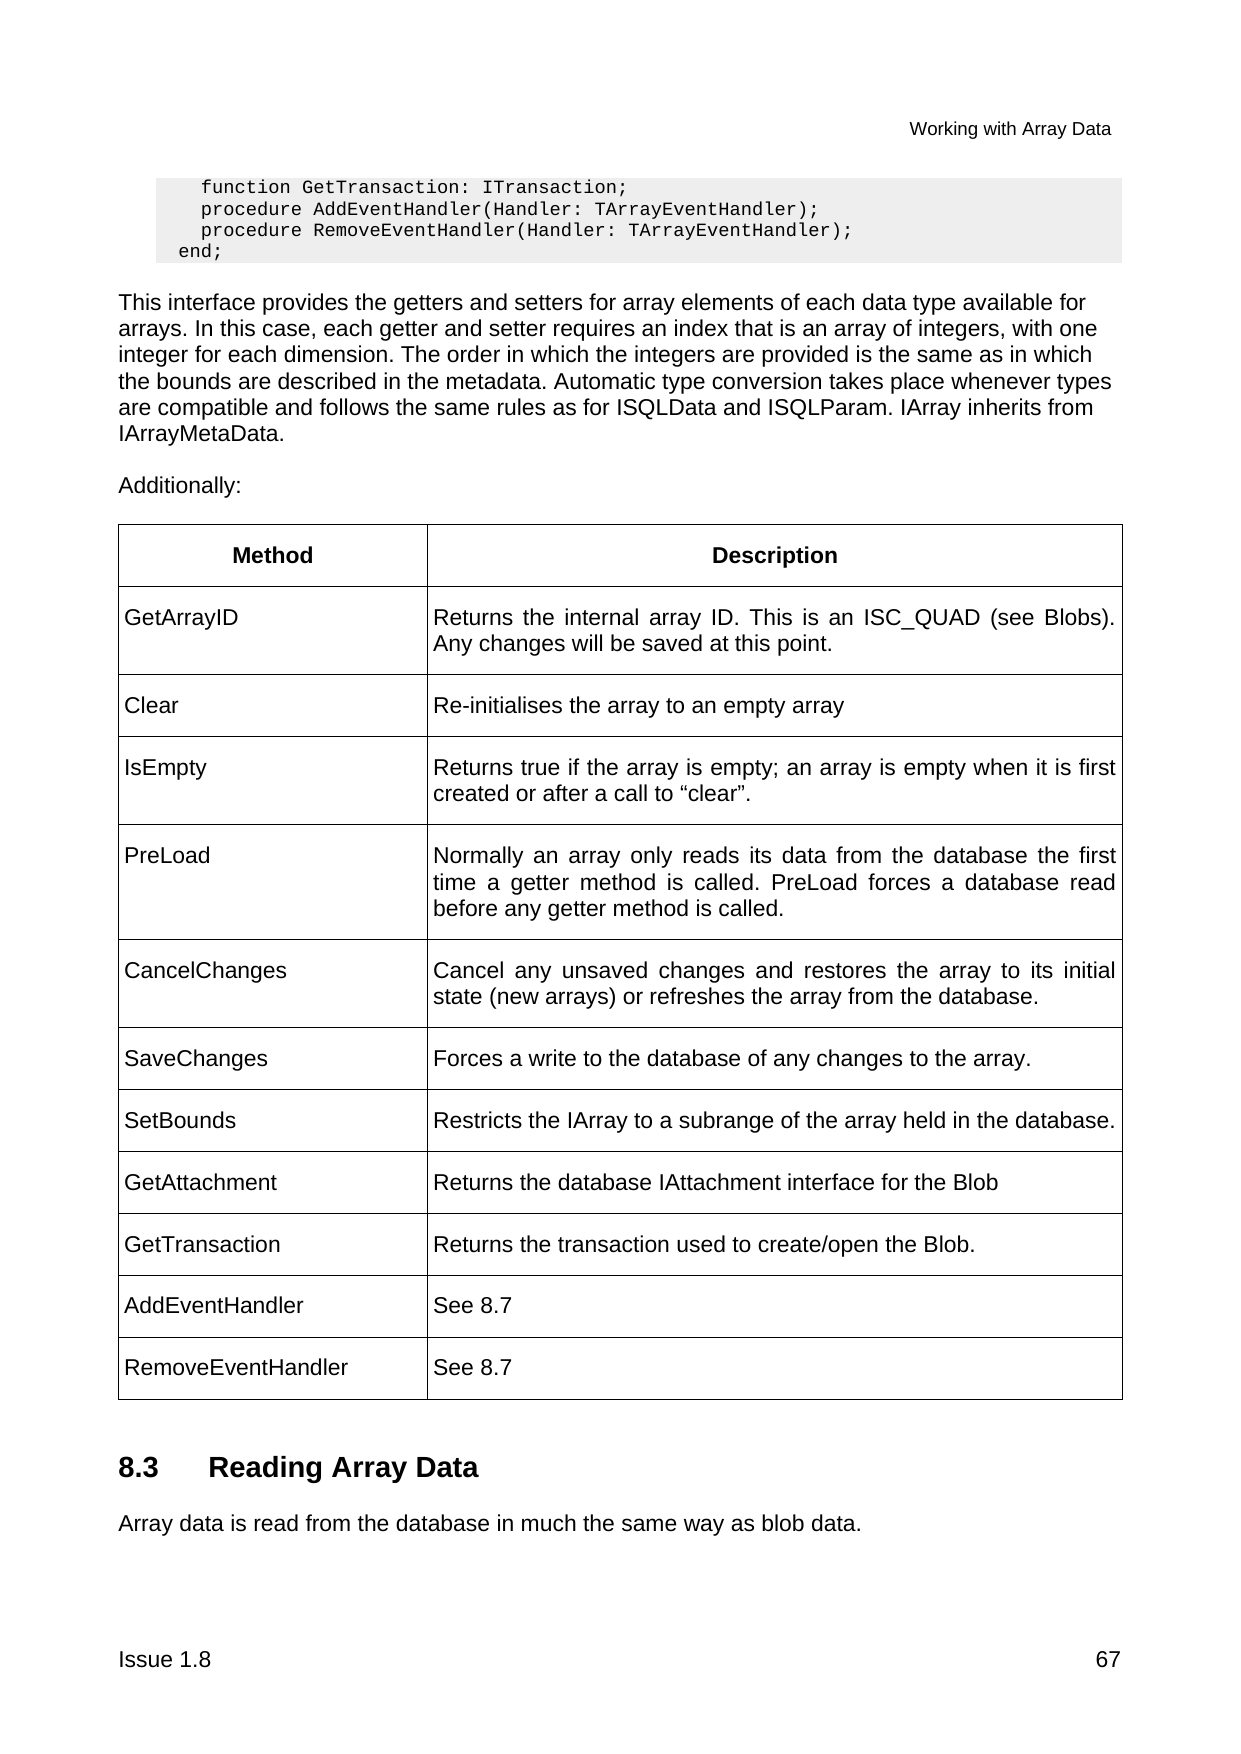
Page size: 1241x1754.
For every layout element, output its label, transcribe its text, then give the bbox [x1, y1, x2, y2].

text Additionally: [118, 472, 1122, 499]
table_cell SetBounds [119, 1090, 427, 1151]
table_cell See 8.7 [428, 1338, 1122, 1398]
table_cell Normally an array only reads its data from the database the first time a getter method is called. PreLoad forces a database read before any getter method is called. [428, 825, 1122, 939]
table_cell Returns the database IAttachment interface for the Blob [428, 1152, 1122, 1213]
table_header Method [119, 525, 427, 586]
table_cell Returns the internal array ID. This is an ISC_QUAD (see Blobs). Any changes will be saved at this point. [428, 587, 1122, 674]
text Array data is read from the database in much the same way as blob data. [118, 1509, 1122, 1536]
text procedure AddEventHandler(Handler: TArrayEventHandler); [156, 199, 1122, 221]
table_cell Returns the transaction used to create/open the Blob. [428, 1214, 1122, 1275]
subtitle Reading Array Data [118, 1450, 1122, 1484]
table_cell Cancel any unsaved changes and restores the array to its initial state (new arrays) or refreshes the array from the database. [428, 940, 1122, 1027]
text function GetTransaction: ITransaction; [156, 178, 1122, 199]
text procedure RemoveEventHandler(Handler: TArrayEventHandler); [156, 221, 1122, 242]
table_cell PreLoad [119, 825, 427, 939]
text This interface provides the getters and setters for array elements of each data type available for arrays. In this case, each getter and setter requires an index that is an array of integers, with one integer for each dimension. The order in which the integers are provided is the same as in which the bounds are described in the metadata. Automatic type conversion takes place whenever types are compatible and follows the same rules as for ISQLData and ISQLParam. IArray inherits from IArrayMetaData. [118, 289, 1122, 447]
table_cell IsEmpty [119, 737, 427, 824]
table_cell GetAttachment [119, 1152, 427, 1213]
table_cell AddEventHandler [119, 1276, 427, 1337]
table_cell Clear [119, 675, 427, 736]
table_cell GetTransaction [119, 1214, 427, 1275]
table_cell CancelChanges [119, 940, 427, 1027]
table_cell Restricts the IArray to a subrange of the array held in the database. [428, 1090, 1122, 1151]
table_header Description [428, 525, 1122, 586]
table_cell SaveChanges [119, 1028, 427, 1089]
text end; [156, 242, 1122, 263]
table_cell See 8.7 [428, 1276, 1122, 1337]
table_cell GetArrayID [119, 587, 427, 674]
table_cell Re-initialises the array to an empty array [428, 675, 1122, 736]
table_cell Returns true if the array is empty; an array is empty when it is first created or after a call to “clear”. [428, 737, 1122, 824]
table_cell RemoveEventHandler [119, 1338, 427, 1398]
table_cell Forces a write to the database of any changes to the array. [428, 1028, 1122, 1089]
